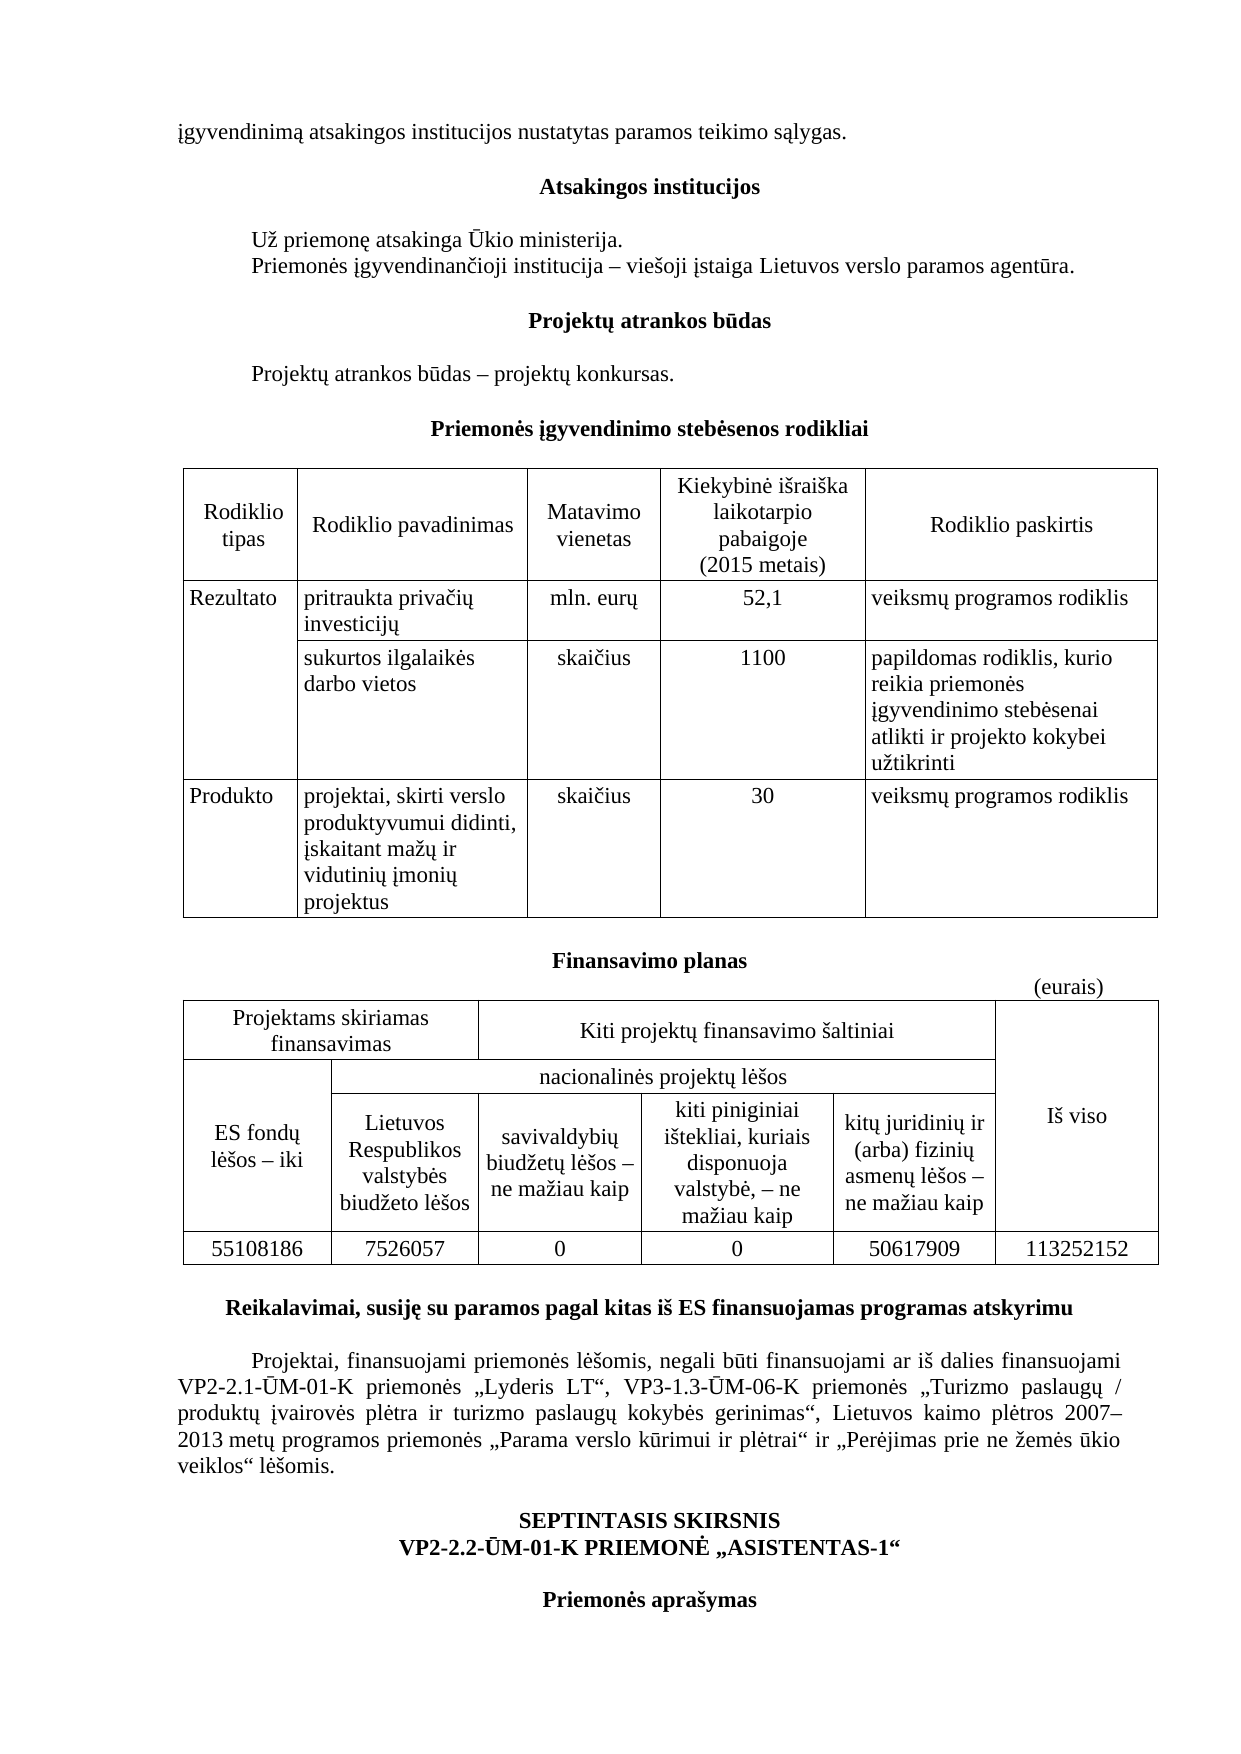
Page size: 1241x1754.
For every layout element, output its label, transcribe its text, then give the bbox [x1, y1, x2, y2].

text Atsakingos institucijos [177, 173, 1122, 199]
table_cell Lietuvos Respublikos valstybės biudžeto lėšos [332, 1094, 478, 1231]
table_header Kiti projektų finansavimo šaltiniai [479, 1001, 995, 1059]
text Projektų atrankos būdas – projektų konkursas. [177, 360, 1122, 386]
text Už priemonę atsakinga Ūkio ministerija. [177, 226, 1122, 252]
table_cell 50617909 [834, 1232, 995, 1264]
table_cell 1100 [661, 641, 865, 778]
table_cell skaičius [528, 780, 660, 917]
text Reikalavimai, susiję su paramos pagal kitas iš ES finansuojamas programas atskyrimu [177, 1294, 1122, 1320]
table_header Projektams skiriamas finansavimas [184, 1001, 478, 1059]
table_cell veiksmų programos rodiklis [866, 780, 1157, 917]
table_cell 0 [479, 1232, 641, 1264]
table_header Rodiklio paskirtis [866, 469, 1157, 580]
text (eurais) [177, 973, 1122, 999]
table_cell 52,1 [661, 581, 865, 640]
table_header Rodiklio tipas [184, 469, 297, 580]
table_cell 30 [661, 780, 865, 917]
table_cell mln. eurų [528, 581, 660, 640]
table_cell 7526057 [332, 1232, 478, 1264]
text Priemonės aprašymas [177, 1586, 1122, 1613]
table_cell nacionalinės projektų lėšos [332, 1060, 995, 1092]
table_header Matavimo vienetas [528, 469, 660, 580]
table_header Kiekybinė išraiška laikotarpio pabaigoje (2015 metais) [661, 469, 865, 580]
text Finansavimo planas [177, 947, 1122, 973]
table_cell kitų juridinių ir (arba) fizinių asmenų lėšos – ne mažiau kaip [834, 1094, 995, 1231]
table_cell kiti piniginiai ištekliai, kuriais disponuoja valstybė, – ne mažiau kaip [642, 1094, 833, 1231]
text įgyvendinimą atsakingos institucijos nustatytas paramos teikimo sąlygas. [177, 118, 1122, 144]
table_cell projektai, skirti verslo produktyvumui didinti, įskaitant mažų ir vidutinių įmonių projektus [298, 780, 527, 917]
table_cell veiksmų programos rodiklis [866, 581, 1157, 640]
table_cell papildomas rodiklis, kurio reikia priemonės įgyvendinimo stebėsenai atlikti ir projekto kokybei užtikrinti [866, 641, 1157, 778]
text VP2-2.2-ŪM-01-K PRIEMONĖ „ASISTENTAS-1“ [177, 1534, 1122, 1560]
table_cell 113252152 [996, 1232, 1158, 1264]
text Priemonės įgyvendinimo stebėsenos rodikliai [177, 415, 1122, 442]
table_cell Produkto [184, 780, 297, 917]
table_cell skaičius [528, 641, 660, 778]
table_cell savivaldybių biudžetų lėšos – ne mažiau kaip [479, 1094, 641, 1231]
table_cell Rezultato [184, 581, 297, 778]
table_cell ES fondų lėšos – iki [184, 1060, 331, 1231]
table_header Iš viso [996, 1001, 1158, 1231]
table_cell pritraukta privačių investicijų [298, 581, 527, 640]
text Priemonės įgyvendinančioji institucija – viešoji įstaiga Lietuvos verslo paramos agentūra. [177, 252, 1122, 279]
text Projektai, finansuojami priemonės lėšomis, negali būti finansuojami ar iš dalies finansuojami VP2-2.1-ŪM-01-K priemonės „Lyderis LT“, VP3-1.3-ŪM-06-K priemonės „Turizmo paslaugų / produktų įvairovės plėtra ir turizmo paslaugų kokybės gerinimas“, Lietuvos kaimo plėtros 2007–2013 metų programos priemonės „Parama verslo kūrimui ir plėtrai“ ir „Perėjimas prie ne žemės ūkio veiklos“ lėšomis. [177, 1347, 1122, 1478]
table_cell 55108186 [184, 1232, 331, 1264]
table_cell 0 [642, 1232, 833, 1264]
text Projektų atrankos būdas [177, 307, 1122, 334]
text SEPTINTASIS SKIRSNIS [177, 1507, 1122, 1534]
table_cell sukurtos ilgalaikės darbo vietos [298, 641, 527, 778]
table_header Rodiklio pavadinimas [298, 469, 527, 580]
